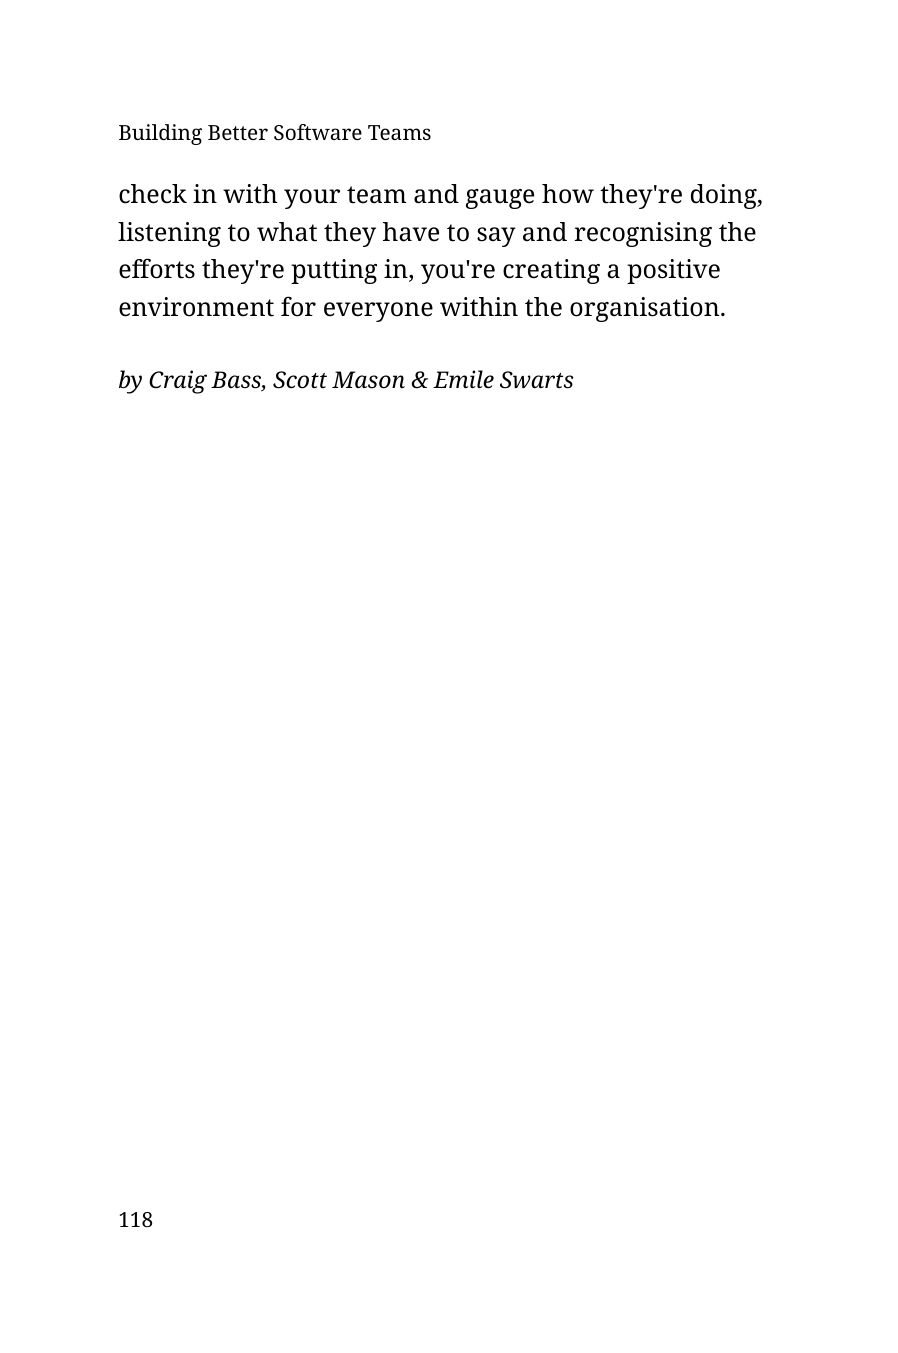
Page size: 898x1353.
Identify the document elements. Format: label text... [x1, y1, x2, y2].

text by Craig Bass, Scott Mason & Emile Swarts [118, 364, 779, 395]
text check in with your team and gauge how they're doing, listening to what they have to say and recognising the efforts they're putting in, you're creating a positive environment for everyone within the organisation. [118, 177, 779, 323]
